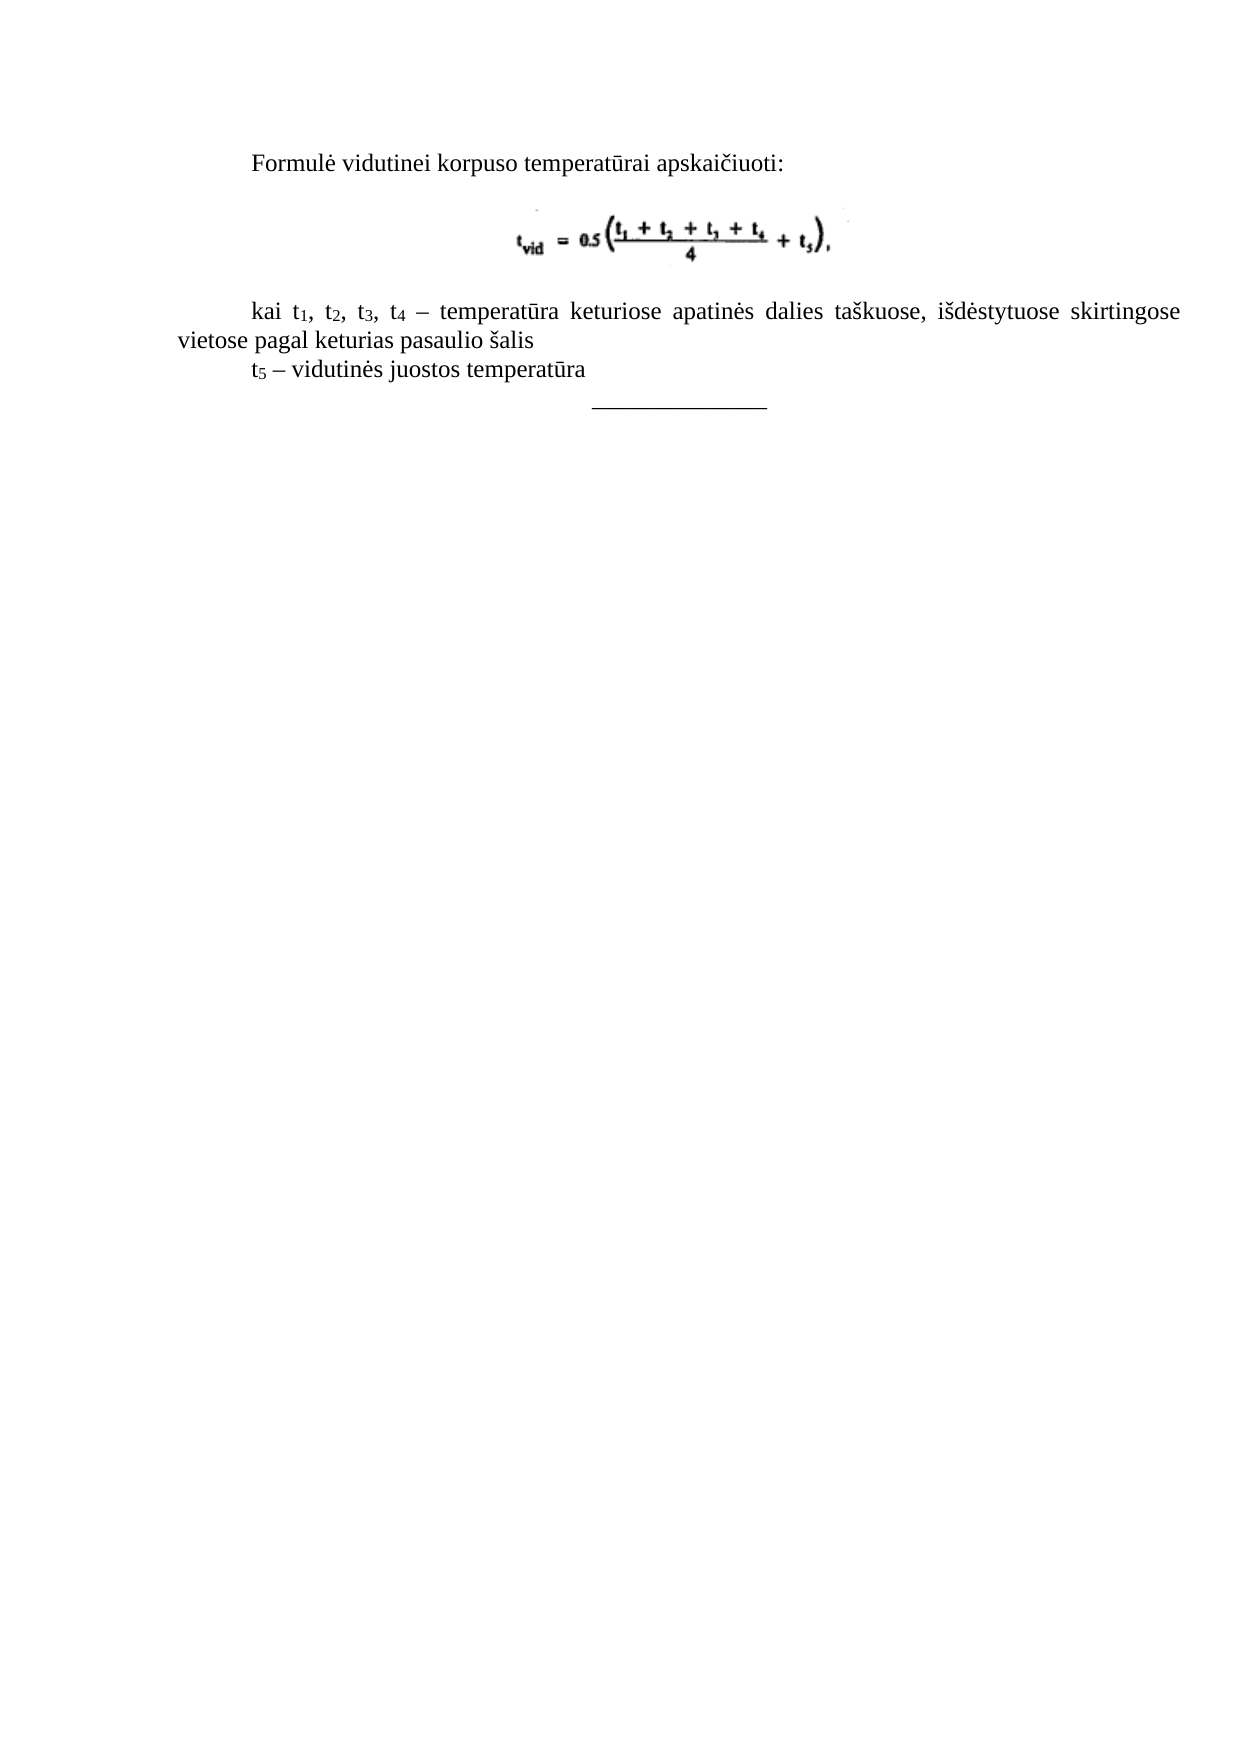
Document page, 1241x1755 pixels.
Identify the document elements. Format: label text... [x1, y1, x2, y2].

text Formulė vidutinei korpuso temperatūrai apskaičiuoti: [177, 148, 1181, 176]
text t5 – vidutinės juostos temperatūra [177, 354, 1181, 383]
text ______________ [177, 383, 1181, 411]
text kai t1, t2, t3, t4 – temperatūra keturiose apatinės dalies taškuose, išdėstytuose skirtingose vietose pagal keturias pasaulio šalis [177, 296, 1181, 354]
